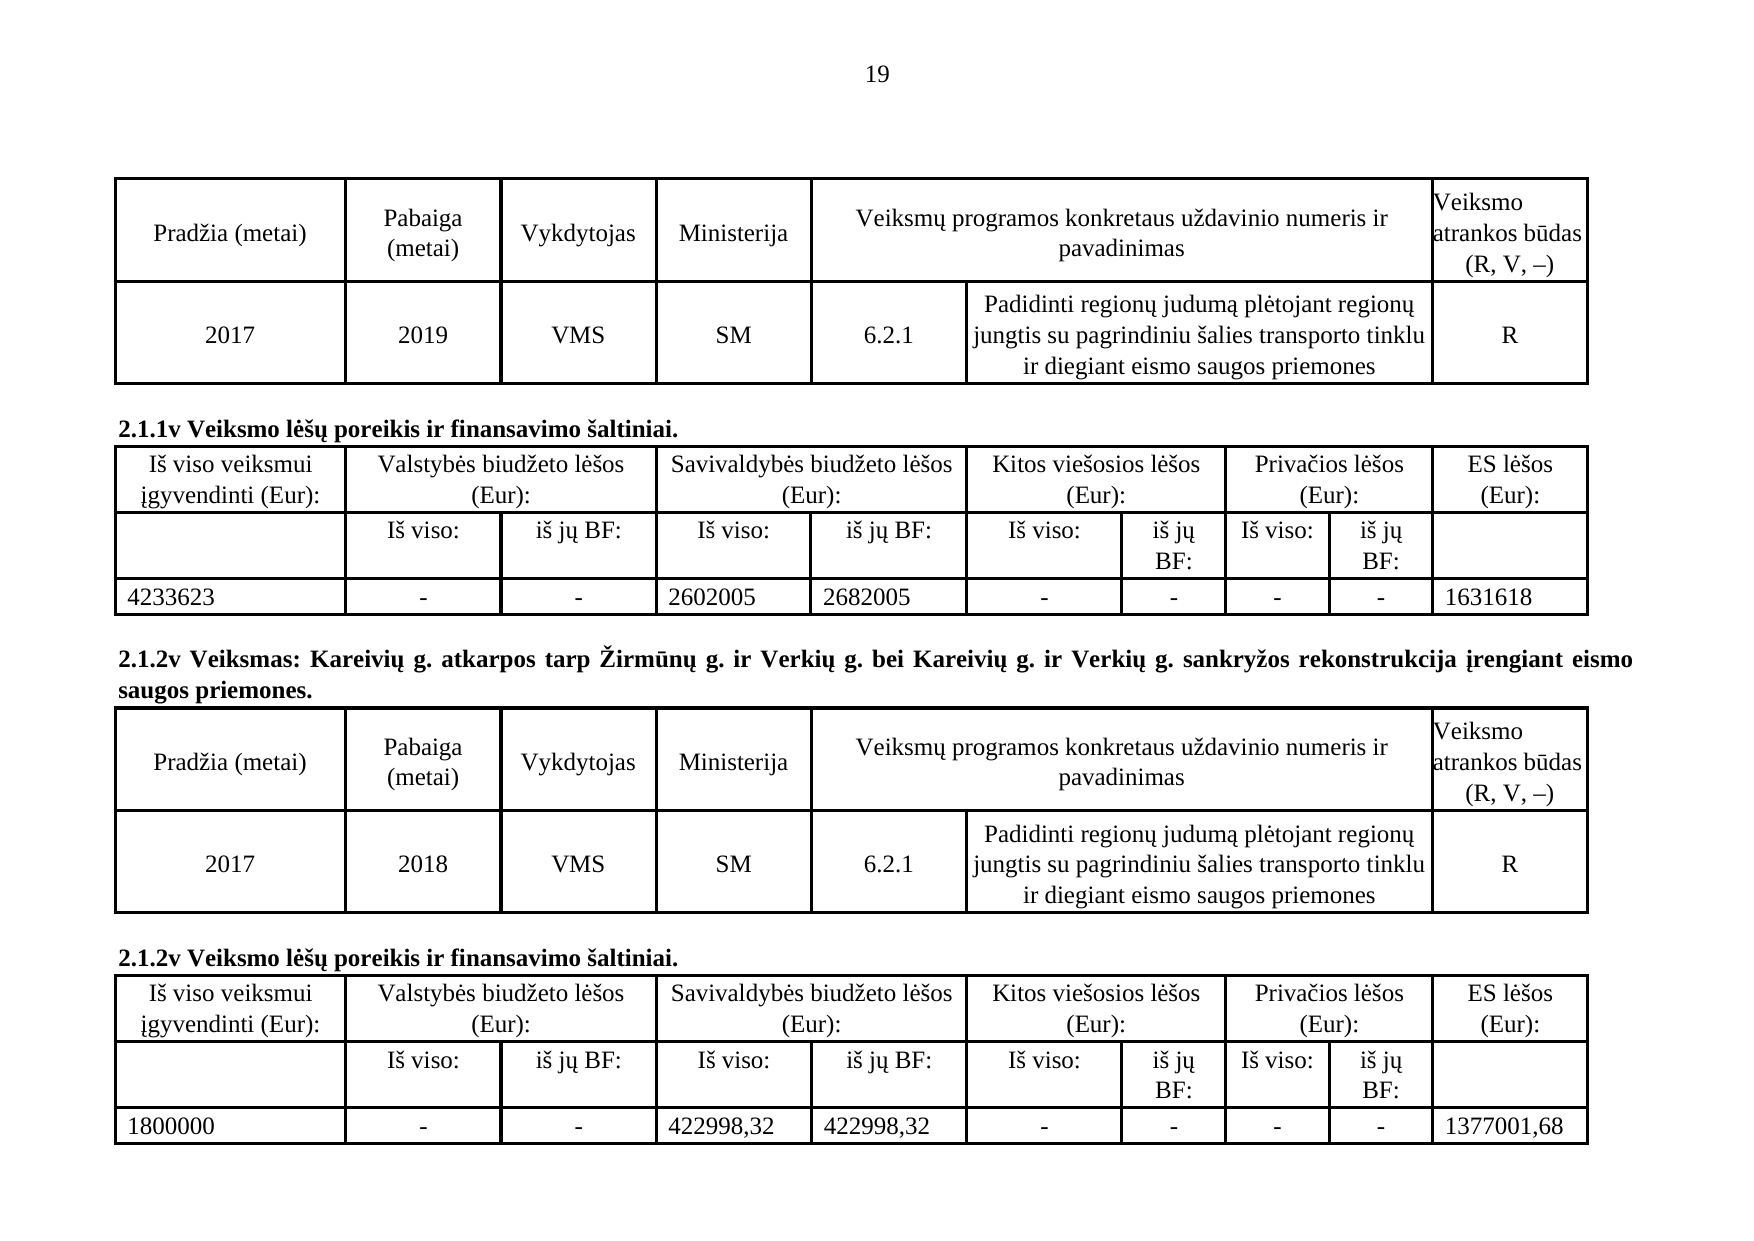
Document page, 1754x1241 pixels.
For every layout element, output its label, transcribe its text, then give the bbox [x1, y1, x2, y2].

table_cell - [968, 1109, 1120, 1142]
table_header Vykdytojas [503, 710, 655, 809]
table_cell Iš viso: [658, 514, 809, 577]
table_cell Iš viso: [347, 514, 499, 577]
table_header Veiksmų programos konkretaus uždavinio numeris ir pavadinimas [813, 180, 1431, 279]
table_cell 2018 [347, 812, 499, 911]
table_cell R [1434, 283, 1586, 382]
table_cell - [347, 580, 499, 612]
table_cell iš jų BF: [813, 1043, 965, 1106]
table_header Privačios lėšos (Eur): [1227, 448, 1431, 511]
table_cell 1800000 [117, 1109, 344, 1142]
table_header Valstybės biudžeto lėšos (Eur): [347, 448, 655, 511]
table_cell 2602005 [658, 580, 809, 612]
table_cell 2017 [117, 283, 344, 382]
table_header Iš viso veiksmui įgyvendinti (Eur): [117, 977, 344, 1040]
table_cell iš jų BF: [1123, 514, 1224, 577]
table_cell R [1434, 812, 1586, 911]
table_cell 422998,32 [813, 1109, 965, 1142]
text 2.1.2v Veiksmo lėšų poreikis ir finansavimo šaltiniai. [118, 943, 1636, 972]
table_cell iš jų BF: [1331, 514, 1431, 577]
table_cell 2019 [347, 283, 499, 382]
table_cell Iš viso: [968, 1043, 1120, 1106]
table_cell - [1331, 1109, 1431, 1142]
table_header Privačios lėšos (Eur): [1227, 977, 1431, 1040]
table_cell [117, 514, 344, 577]
table_cell [117, 1043, 344, 1106]
table_header Ministerija [658, 180, 810, 279]
table_cell VMS [503, 283, 655, 382]
table_cell Iš viso: [1227, 1043, 1328, 1106]
table_header Pradžia (metai) [117, 710, 344, 809]
table_cell SM [658, 812, 810, 911]
table_cell Iš viso: [968, 514, 1120, 577]
table_header Pabaiga (metai) [347, 710, 499, 809]
table_cell SM [658, 283, 810, 382]
table_cell iš jų BF: [1331, 1043, 1431, 1106]
table_cell Iš viso: [347, 1043, 499, 1106]
table_cell [1434, 514, 1586, 577]
table_cell - [1227, 1109, 1328, 1142]
table_cell 2017 [117, 812, 344, 911]
table_cell 2682005 [812, 580, 965, 612]
table_cell - [968, 580, 1120, 612]
table_cell 1631618 [1434, 580, 1586, 612]
table_cell - [1123, 1109, 1224, 1142]
table_cell iš jų BF: [503, 514, 655, 577]
table_cell Iš viso: [1227, 514, 1328, 577]
table_cell iš jų BF: [503, 1043, 655, 1106]
table_cell VMS [503, 812, 655, 911]
table_header Valstybės biudžeto lėšos (Eur): [347, 977, 655, 1040]
table_cell 4233623 [117, 580, 344, 612]
table_header Veiksmo atrankos būdas (R, V, –) [1434, 710, 1586, 809]
table_cell iš jų BF: [1123, 1043, 1224, 1106]
table_cell [1434, 1043, 1586, 1106]
table_cell 1377001,68 [1434, 1109, 1586, 1142]
table_header Vykdytojas [503, 180, 655, 279]
table_header Pabaiga (metai) [347, 180, 499, 279]
table_header ES lėšos (Eur): [1434, 977, 1586, 1040]
table_header Pradžia (metai) [117, 180, 344, 279]
table_header Savivaldybės biudžeto lėšos (Eur): [658, 448, 965, 511]
table_cell - [347, 1109, 499, 1142]
table_cell 6.2.1 [813, 812, 965, 911]
table_cell Iš viso: [658, 1043, 810, 1106]
table_cell - [1331, 580, 1431, 612]
table_cell - [1123, 580, 1224, 612]
table_header Ministerija [658, 710, 810, 809]
table_cell Padidinti regionų judumą plėtojant regionų jungtis su pagrindiniu šalies transporto tinklu ir diegiant eismo saugos priemones [968, 283, 1431, 382]
text 2.1.1v Veiksmo lėšų poreikis ir finansavimo šaltiniai. [118, 414, 1636, 442]
table_header Savivaldybės biudžeto lėšos (Eur): [658, 977, 965, 1040]
table_header Veiksmo atrankos būdas (R, V, –) [1434, 180, 1586, 279]
table_cell - [1227, 580, 1328, 612]
table_header Kitos viešosios lėšos (Eur): [968, 448, 1224, 511]
table_cell 422998,32 [658, 1109, 810, 1142]
table_header Veiksmų programos konkretaus uždavinio numeris ir pavadinimas [813, 710, 1431, 809]
table_cell 6.2.1 [813, 283, 965, 382]
table_header Iš viso veiksmui įgyvendinti (Eur): [117, 448, 344, 511]
table_cell - [503, 1109, 655, 1142]
table_cell Padidinti regionų judumą plėtojant regionų jungtis su pagrindiniu šalies transporto tinklu ir diegiant eismo saugos priemones [968, 812, 1431, 911]
table_header ES lėšos (Eur): [1434, 448, 1586, 511]
table_cell - [503, 580, 655, 612]
table_cell iš jų BF: [812, 514, 965, 577]
table_header Kitos viešosios lėšos (Eur): [968, 977, 1224, 1040]
text 2.1.2v Veiksmas: Kareivių g. atkarpos tarp Žirmūnų g. ir Verkių g. bei Kareivių g. ir Verkių g. sankryžos rekonstrukcija įrengiant eismo saugos priemones. [118, 644, 1636, 704]
